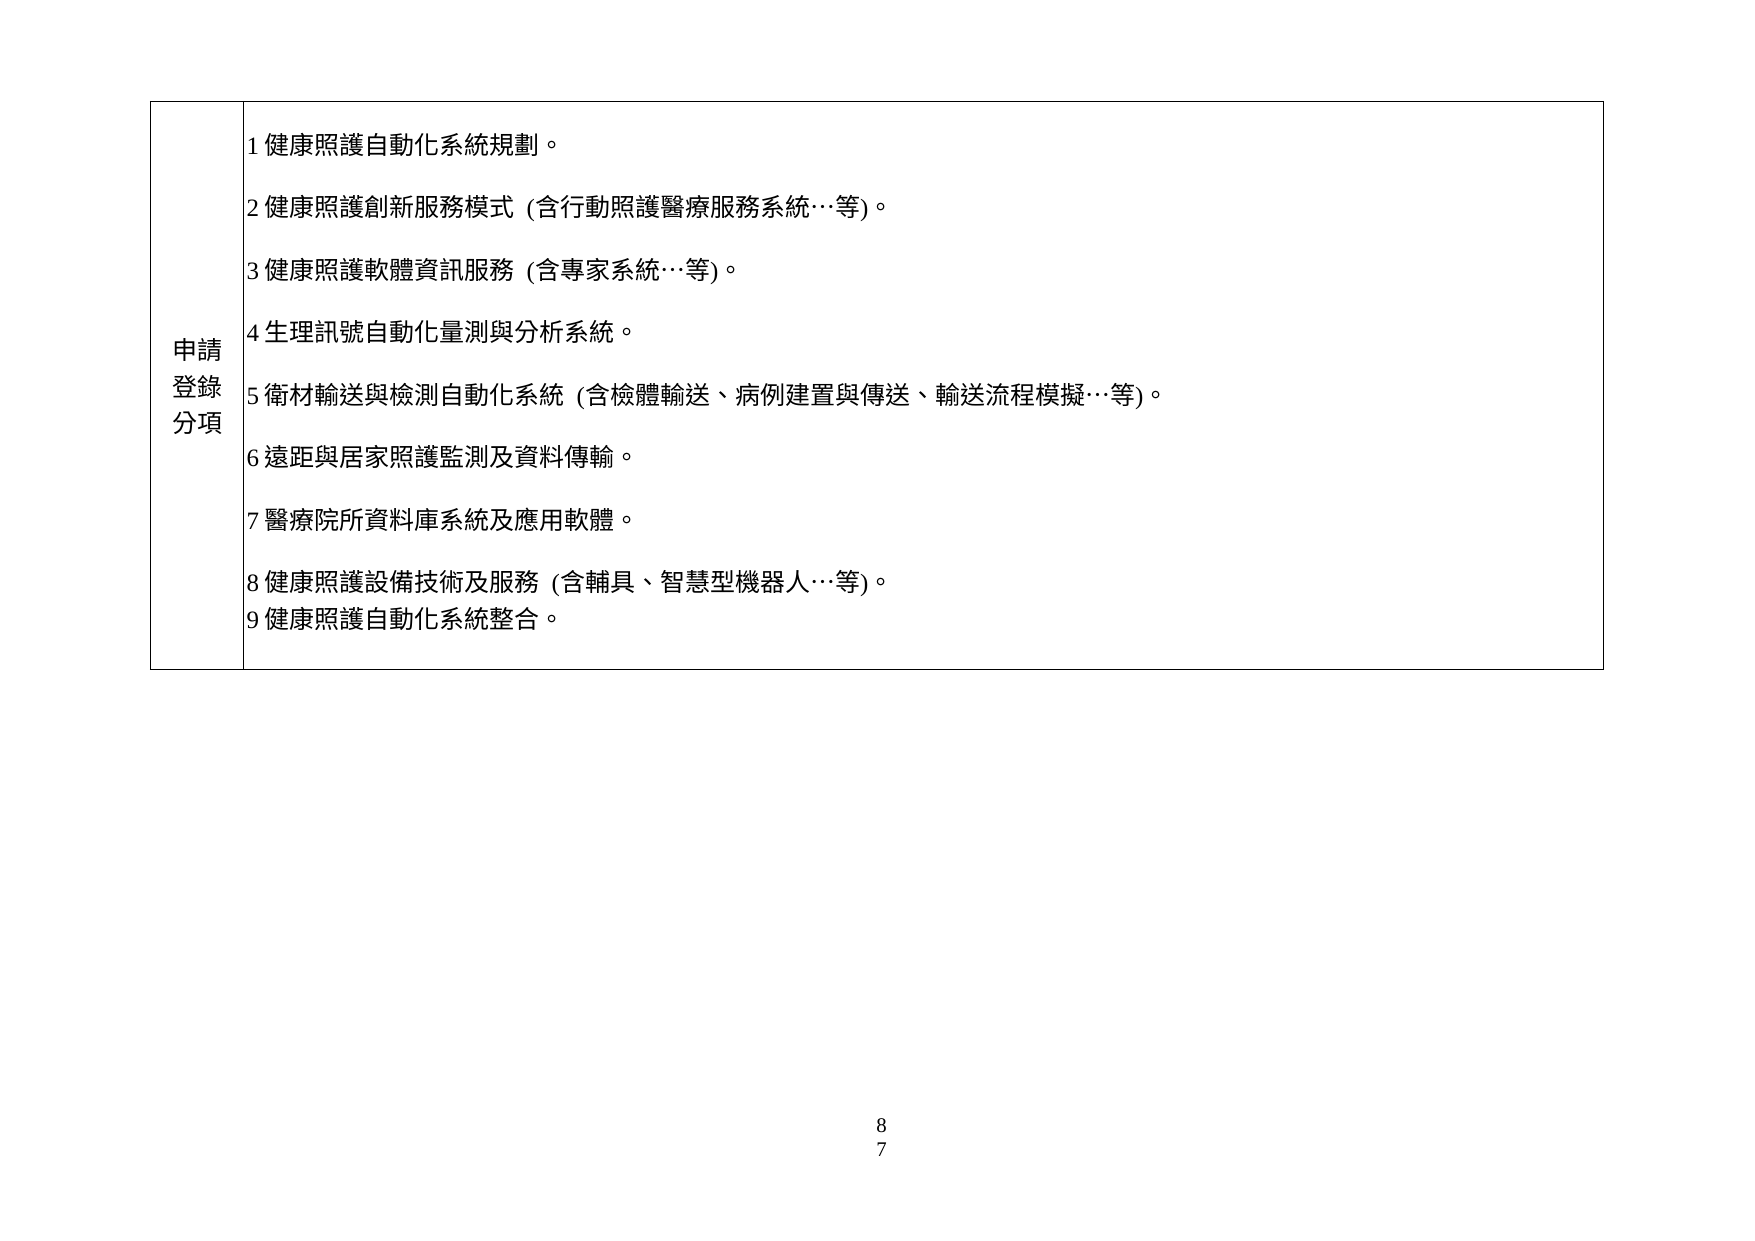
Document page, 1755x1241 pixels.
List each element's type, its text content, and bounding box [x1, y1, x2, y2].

table_cell 1健康照護自動化系統規劃。 2健康照護創新服務模式 (含行動照護醫療服務系統…等)。 3健康照護軟體資訊服務 (含專家系統…等)。 4生理訊號自動化量測與分析系統。 5衛材輸送與檢測自動化系統 (含檢體輸送、病例建置與傳送、輸送流程模擬…等)。 6遠距與居家照護監測及資料傳輸。 7醫療院所資料庫系統及應用軟體。 8健康照護設備技術及服務 (含輔具、智慧型機器人…等)。 9健康照護自動化系統整合。 [244, 102, 1603, 668]
table_cell 申請登錄分項 [151, 102, 243, 668]
